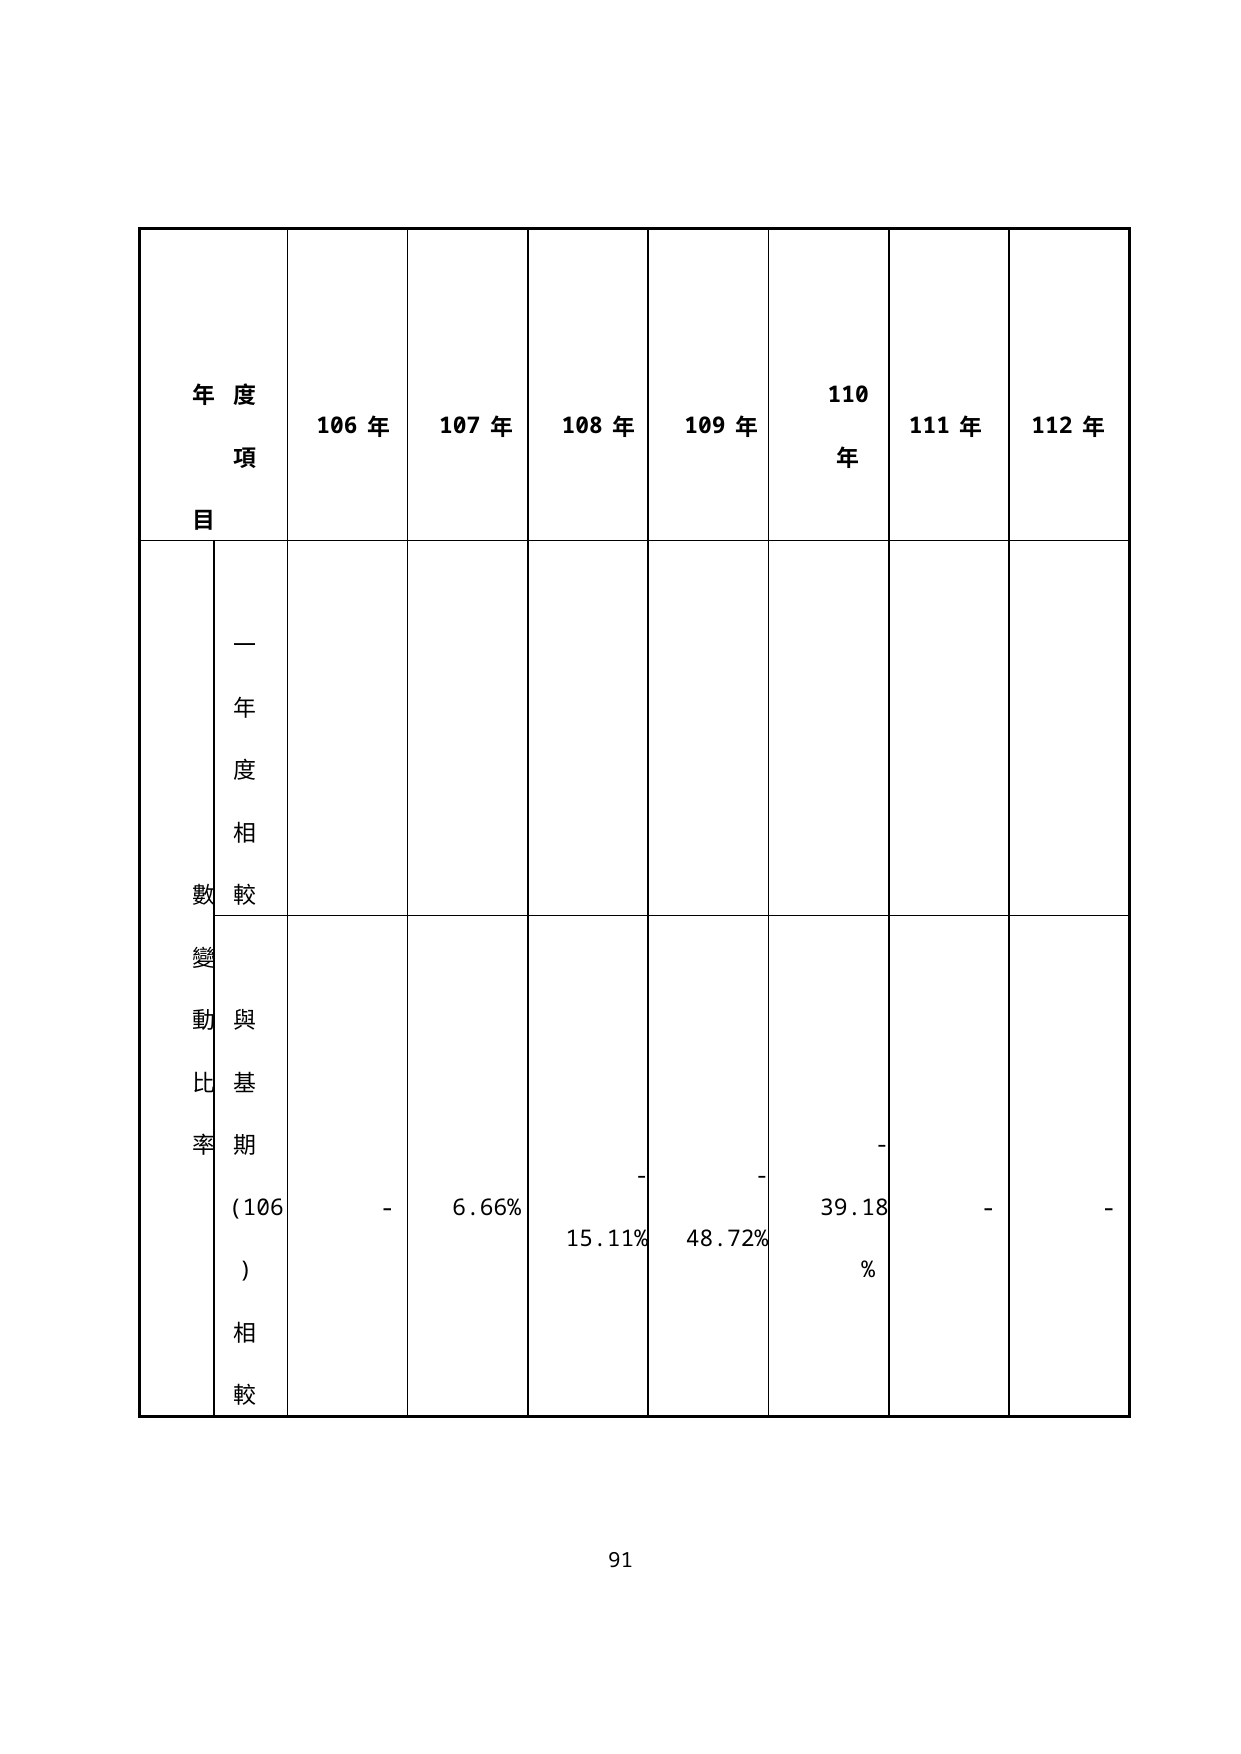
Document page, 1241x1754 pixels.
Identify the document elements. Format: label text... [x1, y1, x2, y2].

table_header 111年 [890, 230, 1008, 540]
table_cell 與基期(106)相較 [215, 916, 287, 1415]
table_cell - [890, 541, 1008, 915]
table_cell - [288, 916, 407, 1415]
table_header 108年 [529, 230, 647, 540]
table_header 109年 [649, 230, 768, 540]
table_cell - [890, 916, 1008, 1415]
table_cell [1010, 541, 1128, 915]
table_cell [769, 541, 888, 915]
table_cell -15.11% [529, 916, 647, 1415]
table_cell [529, 541, 647, 915]
table_cell 數變動比率 [141, 541, 213, 1415]
table_header 年度 項目 [141, 230, 287, 540]
table_header 106年 [288, 230, 407, 540]
table_cell - [1010, 916, 1128, 1415]
table_cell - [288, 541, 407, 915]
table_cell [408, 541, 527, 915]
table_header 110年 [769, 230, 888, 540]
table_cell 6.66% [408, 916, 527, 1415]
table_cell -48.72% [649, 916, 768, 1415]
table_header 112年 [1010, 230, 1128, 540]
table_cell [649, 541, 768, 915]
table_cell 一年度相較 [215, 541, 287, 915]
table_cell -39.18% [769, 916, 888, 1415]
table_header 107年 [408, 230, 527, 540]
